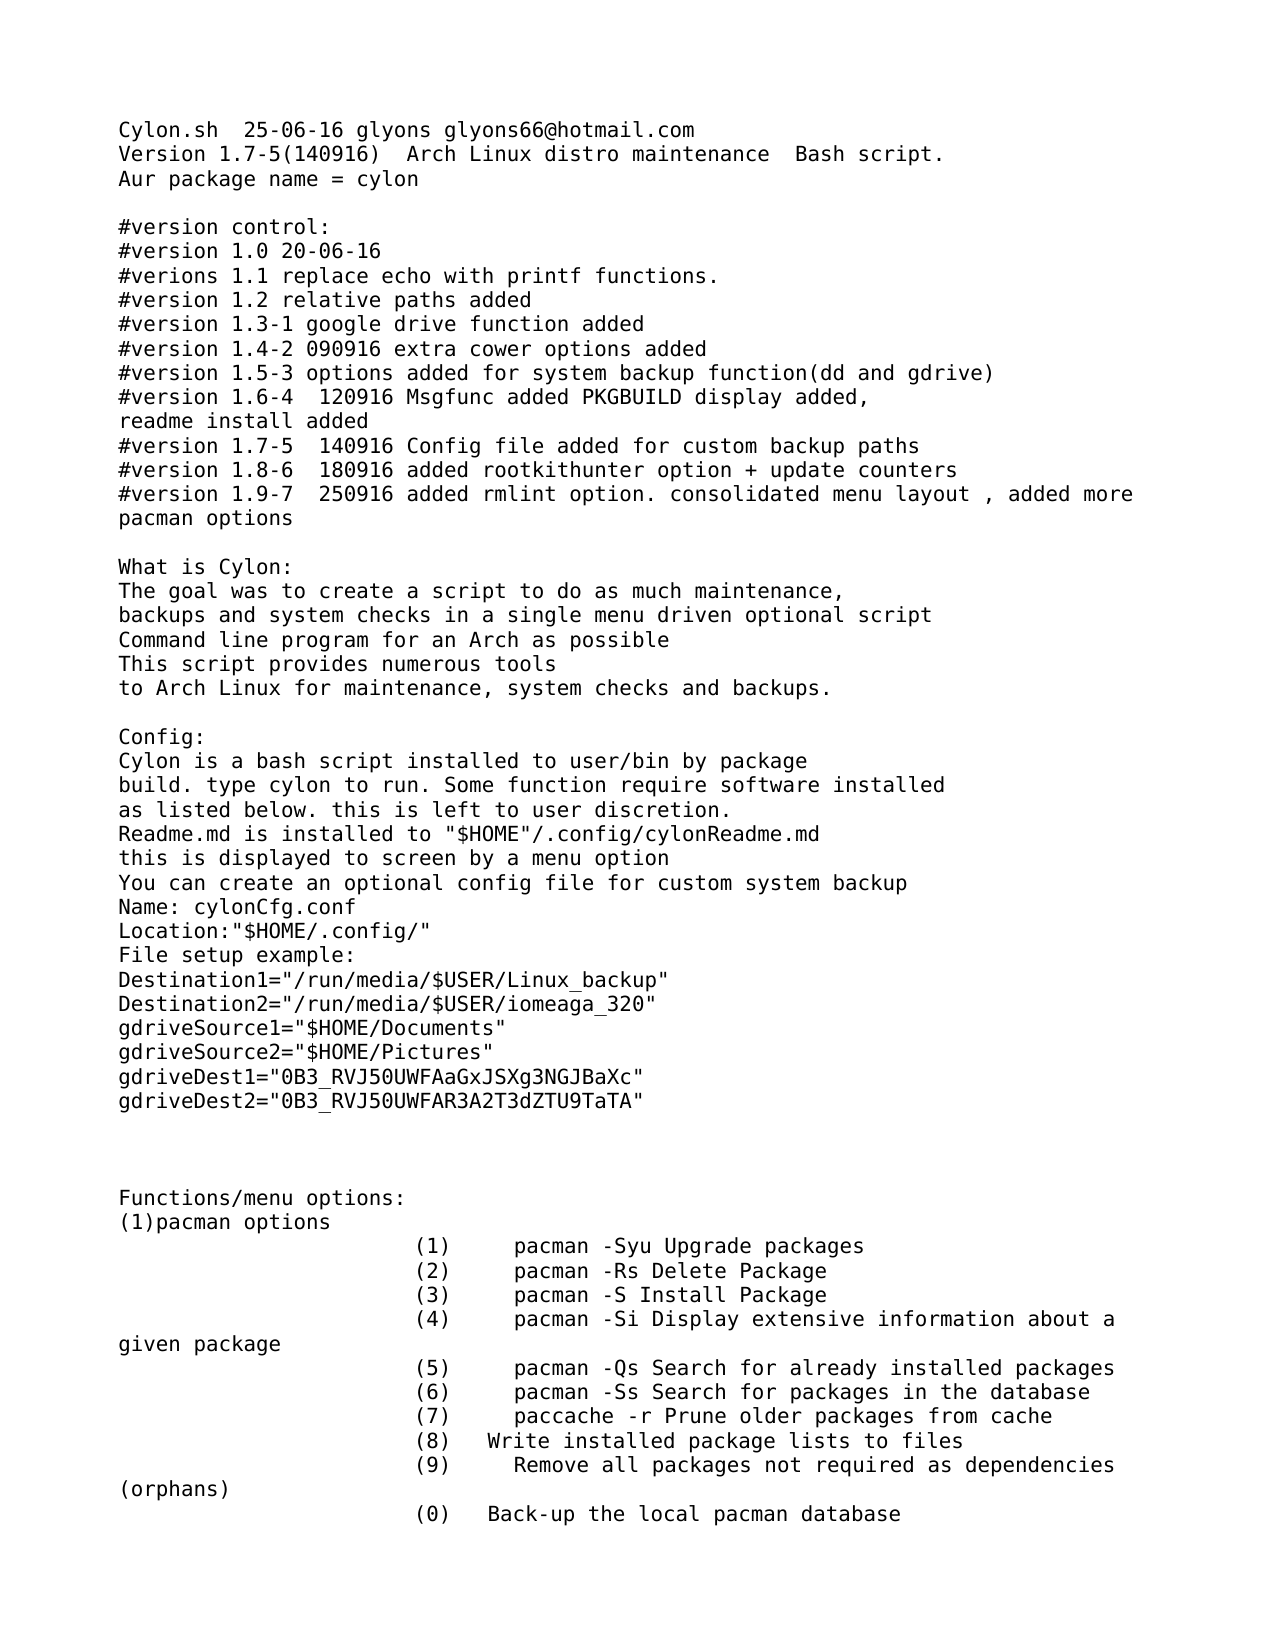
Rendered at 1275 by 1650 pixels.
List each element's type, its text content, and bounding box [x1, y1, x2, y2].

text as listed below. this is left to user discretion. [118, 798, 1157, 822]
text (4) pacman -Si Display extensive information about a given package [118, 1307, 1157, 1356]
text gdriveDest2="0B3_RVJ50UWFAR3A2T3dZTU9TaTA" [118, 1089, 1157, 1113]
text to Arch Linux for maintenance, system checks and backups. [118, 676, 1157, 701]
text gdriveSource2="$HOME/Pictures" [118, 1040, 1157, 1065]
text (1)pacman options [118, 1210, 1157, 1234]
text Destination1="/run/media/$USER/Linux_backup" [118, 968, 1157, 992]
text #version 1.7-5 140916 Config file added for custom backup paths [118, 434, 1157, 458]
text Config: [118, 725, 1157, 749]
text (1) pacman -Syu Upgrade packages [118, 1234, 1157, 1259]
text Location:"$HOME/.config/" [118, 919, 1157, 943]
text Aur package name = cylon [118, 167, 1157, 191]
text (5) pacman -Qs Search for already installed packages [118, 1356, 1157, 1380]
text gdriveDest1="0B3_RVJ50UWFAaGxJSXg3NGJBaXc" [118, 1065, 1157, 1089]
text readme install added [118, 409, 1157, 434]
text This script provides numerous tools [118, 652, 1157, 676]
text (3) pacman -S Install Package [118, 1283, 1157, 1307]
text Functions/menu options: [118, 1186, 1157, 1210]
text Cylon.sh 25-06-16 glyons glyons66@hotmail.com [118, 118, 1157, 142]
text #version control: [118, 215, 1157, 239]
text #version 1.6-4 120916 Msgfunc added PKGBUILD display added, [118, 385, 1157, 409]
text backups and system checks in a single menu driven optional script [118, 603, 1157, 628]
text #version 1.2 relative paths added [118, 288, 1157, 312]
text (8) Write installed package lists to files [118, 1429, 1157, 1453]
text Readme.md is installed to "$HOME"/.config/cylonReadme.md [118, 822, 1157, 846]
text gdriveSource1="$HOME/Documents" [118, 1016, 1157, 1040]
text (6) pacman -Ss Search for packages in the database [118, 1380, 1157, 1404]
text Command line program for an Arch as possible [118, 628, 1157, 652]
text Name: cylonCfg.conf [118, 895, 1157, 919]
text #version 1.4-2 090916 extra cower options added [118, 337, 1157, 361]
text Version 1.7-5(140916) Arch Linux distro maintenance Bash script. [118, 142, 1157, 167]
text #version 1.3-1 google drive function added [118, 312, 1157, 337]
text File setup example: [118, 943, 1157, 968]
text (7) paccache -r Prune older packages from cache [118, 1404, 1157, 1429]
text (9) Remove all packages not required as dependencies (orphans) [118, 1453, 1157, 1502]
text #version 1.8-6 180916 added rootkithunter option + update counters [118, 458, 1157, 482]
text (0) Back-up the local pacman database [118, 1502, 1157, 1526]
text (2) pacman -Rs Delete Package [118, 1259, 1157, 1283]
text Destination2="/run/media/$USER/iomeaga_320" [118, 992, 1157, 1016]
text #version 1.9-7 250916 added rmlint option. consolidated menu layout , added more pacman options [118, 482, 1157, 531]
text #version 1.5-3 options added for system backup function(dd and gdrive) [118, 361, 1157, 385]
text What is Cylon: [118, 555, 1157, 579]
text The goal was to create a script to do as much maintenance, [118, 579, 1157, 603]
text build. type cylon to run. Some function require software installed [118, 773, 1157, 798]
text You can create an optional config file for custom system backup [118, 871, 1157, 895]
text this is displayed to screen by a menu option [118, 846, 1157, 871]
text #version 1.0 20-06-16 [118, 239, 1157, 264]
text #verions 1.1 replace echo with printf functions. [118, 264, 1157, 288]
text Cylon is a bash script installed to user/bin by package [118, 749, 1157, 773]
